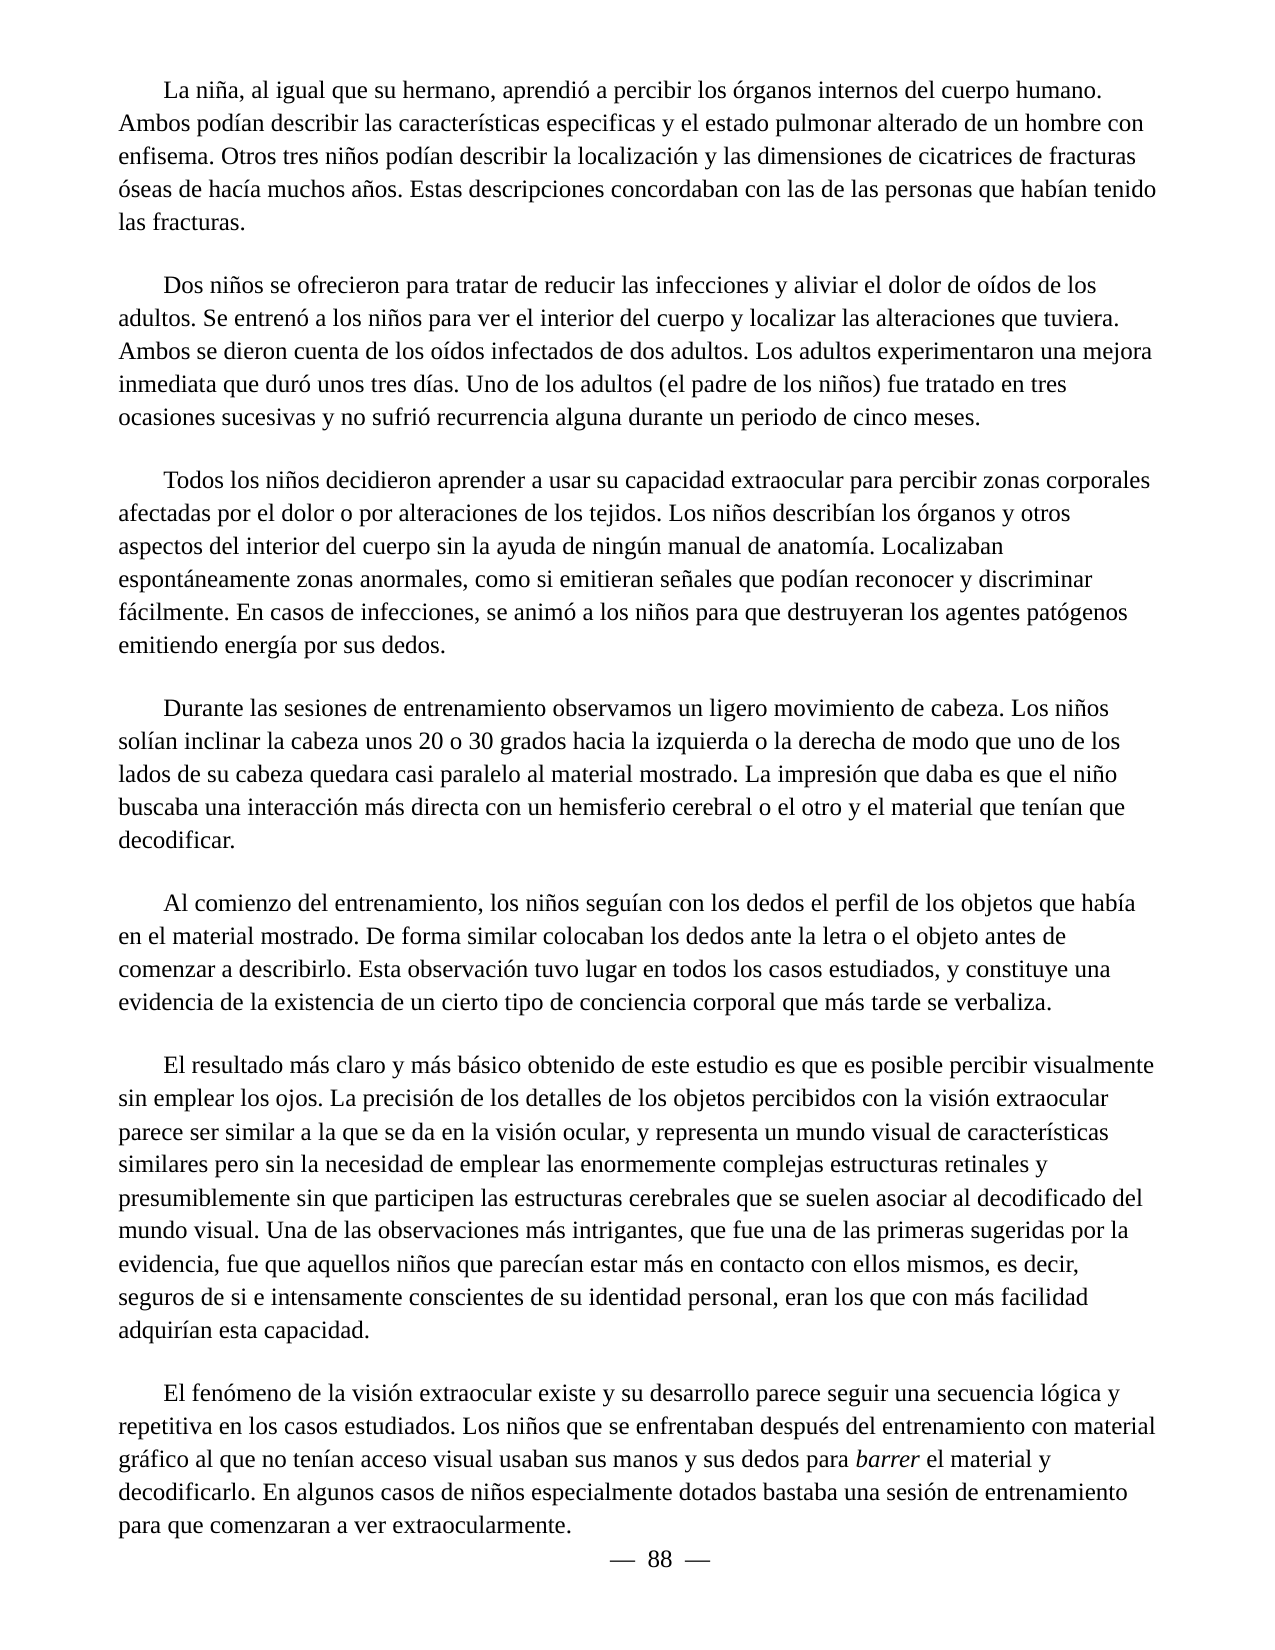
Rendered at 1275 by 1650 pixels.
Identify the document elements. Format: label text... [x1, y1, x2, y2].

text Durante las sesiones de entrenamiento observamos un ligero movimiento de cabeza. Los niños solían inclinar la cabeza unos 20 o 30 grados hacia la izquierda o la derecha de modo que uno de los lados de su cabeza quedara casi paralelo al material mostrado. La impresión que daba es que el niño buscaba una interacción más directa con un hemisferio cerebral o el otro y el material que tenían que decodificar. [118, 693, 1157, 854]
text Todos los niños decidieron aprender a usar su capacidad extraocular para percibir zonas corporales afectadas por el dolor o por alteraciones de los tejidos. Los niños describían los órganos y otros aspectos del interior del cuerpo sin la ayuda de ningún manual de anatomía. Localizaban espontáneamente zonas anormales, como si emitieran señales que podían reconocer y discriminar fácilmente. En casos de infecciones, se animó a los niños para que destruyeran los agentes patógenos emitiendo energía por sus dedos. [118, 465, 1157, 659]
text Al comienzo del entrenamiento, los niños seguían con los dedos el perfil de los objetos que había en el material mostrado. De forma similar colocaban los dedos ante la letra o el objeto antes de comenzar a describirlo. Esta observación tuvo lugar en todos los casos estudiados, y constituye una evidencia de la existencia de un cierto tipo de conciencia corporal que más tarde se verbaliza. [118, 888, 1157, 1016]
text El fenómeno de la visión extraocular existe y su desarrollo parece seguir una secuencia lógica y repetitiva en los casos estudiados. Los niños que se enfrentaban después del entrenamiento con material gráfico al que no tenían acceso visual usaban sus manos y sus dedos para barrer el material y decodificarlo. En algunos casos de niños especialmente dotados bastaba una sesión de entrenamiento para que comenzaran a ver extraocularmente. [118, 1378, 1157, 1538]
text El resultado más claro y más básico obtenido de este estudio es que es posible percibir visualmente sin emplear los ojos. La precisión de los detalles de los objetos percibidos con la visión extraocular parece ser similar a la que se da en la visión ocular, y representa un mundo visual de características similares pero sin la necesidad de emplear las enormemente complejas estructuras retinales y presumiblemente sin que participen las estructuras cerebrales que se suelen asociar al decodificado del mundo visual. Una de las observaciones más intrigantes, que fue una de las primeras sugeridas por la evidencia, fue que aquellos niños que parecían estar más en contacto con ellos mismos, es decir, seguros de si e intensamente conscientes de su identidad personal, eran los que con más facilidad adquirían esta capacidad. [118, 1051, 1157, 1343]
text La niña, al igual que su hermano, aprendió a percibir los órganos internos del cuerpo humano. Ambos podían describir las características especificas y el estado pulmonar alterado de un hombre con enfisema. Otros tres niños podían describir la localización y las dimensiones de cicatrices de fracturas óseas de hacía muchos años. Estas descripciones concordaban con las de las personas que habían tenido las fracturas. [118, 75, 1157, 236]
text Dos niños se ofrecieron para tratar de reducir las infecciones y aliviar el dolor de oídos de los adultos. Se entrenó a los niños para ver el interior del cuerpo y localizar las alteraciones que tuviera. Ambos se dieron cuenta de los oídos infectados de dos adultos. Los adultos experimentaron una mejora inmediata que duró unos tres días. Uno de los adultos (el padre de los niños) fue tratado en tres ocasiones sucesivas y no sufrió recurrencia alguna durante un periodo de cinco meses. [118, 270, 1157, 431]
